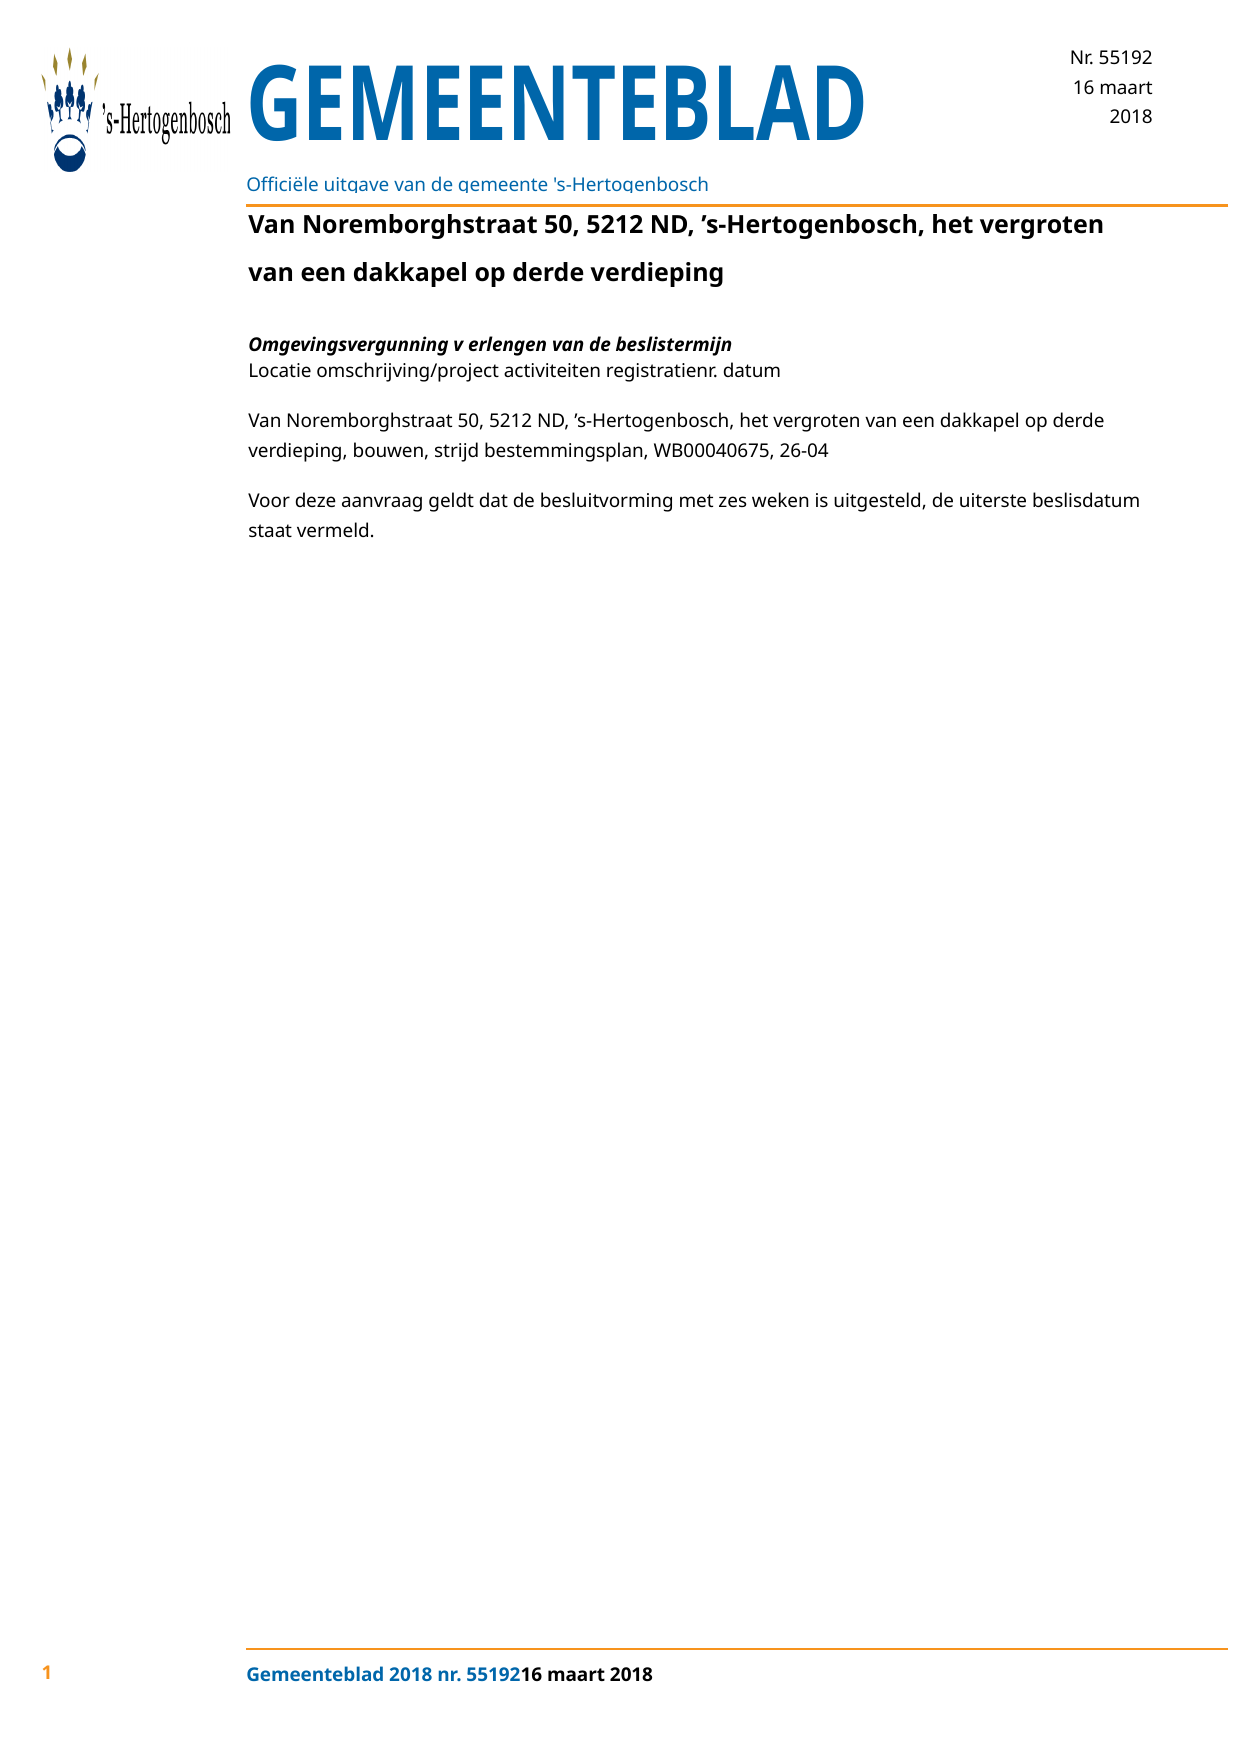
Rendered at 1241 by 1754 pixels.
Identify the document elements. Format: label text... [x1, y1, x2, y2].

text Van Noremborghstraat 50, 5212 ND, ’s-Hertogenbosch, het vergroten van een dakkapel op derde verdieping [248, 207, 1152, 288]
text Omgevingsvergunning v erlengen van de beslistermijn [248, 331, 1152, 357]
text Van Noremborghstraat 50, 5212 ND, ’s-Hertogenbosch, het vergroten van een dakkapel op derde verdieping, bouwen, strijd bestemmingsplan, WB00040675, 26-04 [248, 408, 1152, 463]
text Voor deze aanvraag geldt dat de besluitvorming met zes weken is uitgesteld, de uiterste beslisdatum staat vermeld. [248, 488, 1152, 543]
text Locatie omschrijving/project activiteiten registratienr. datum [248, 357, 1152, 383]
picture [41, 47, 231, 172]
